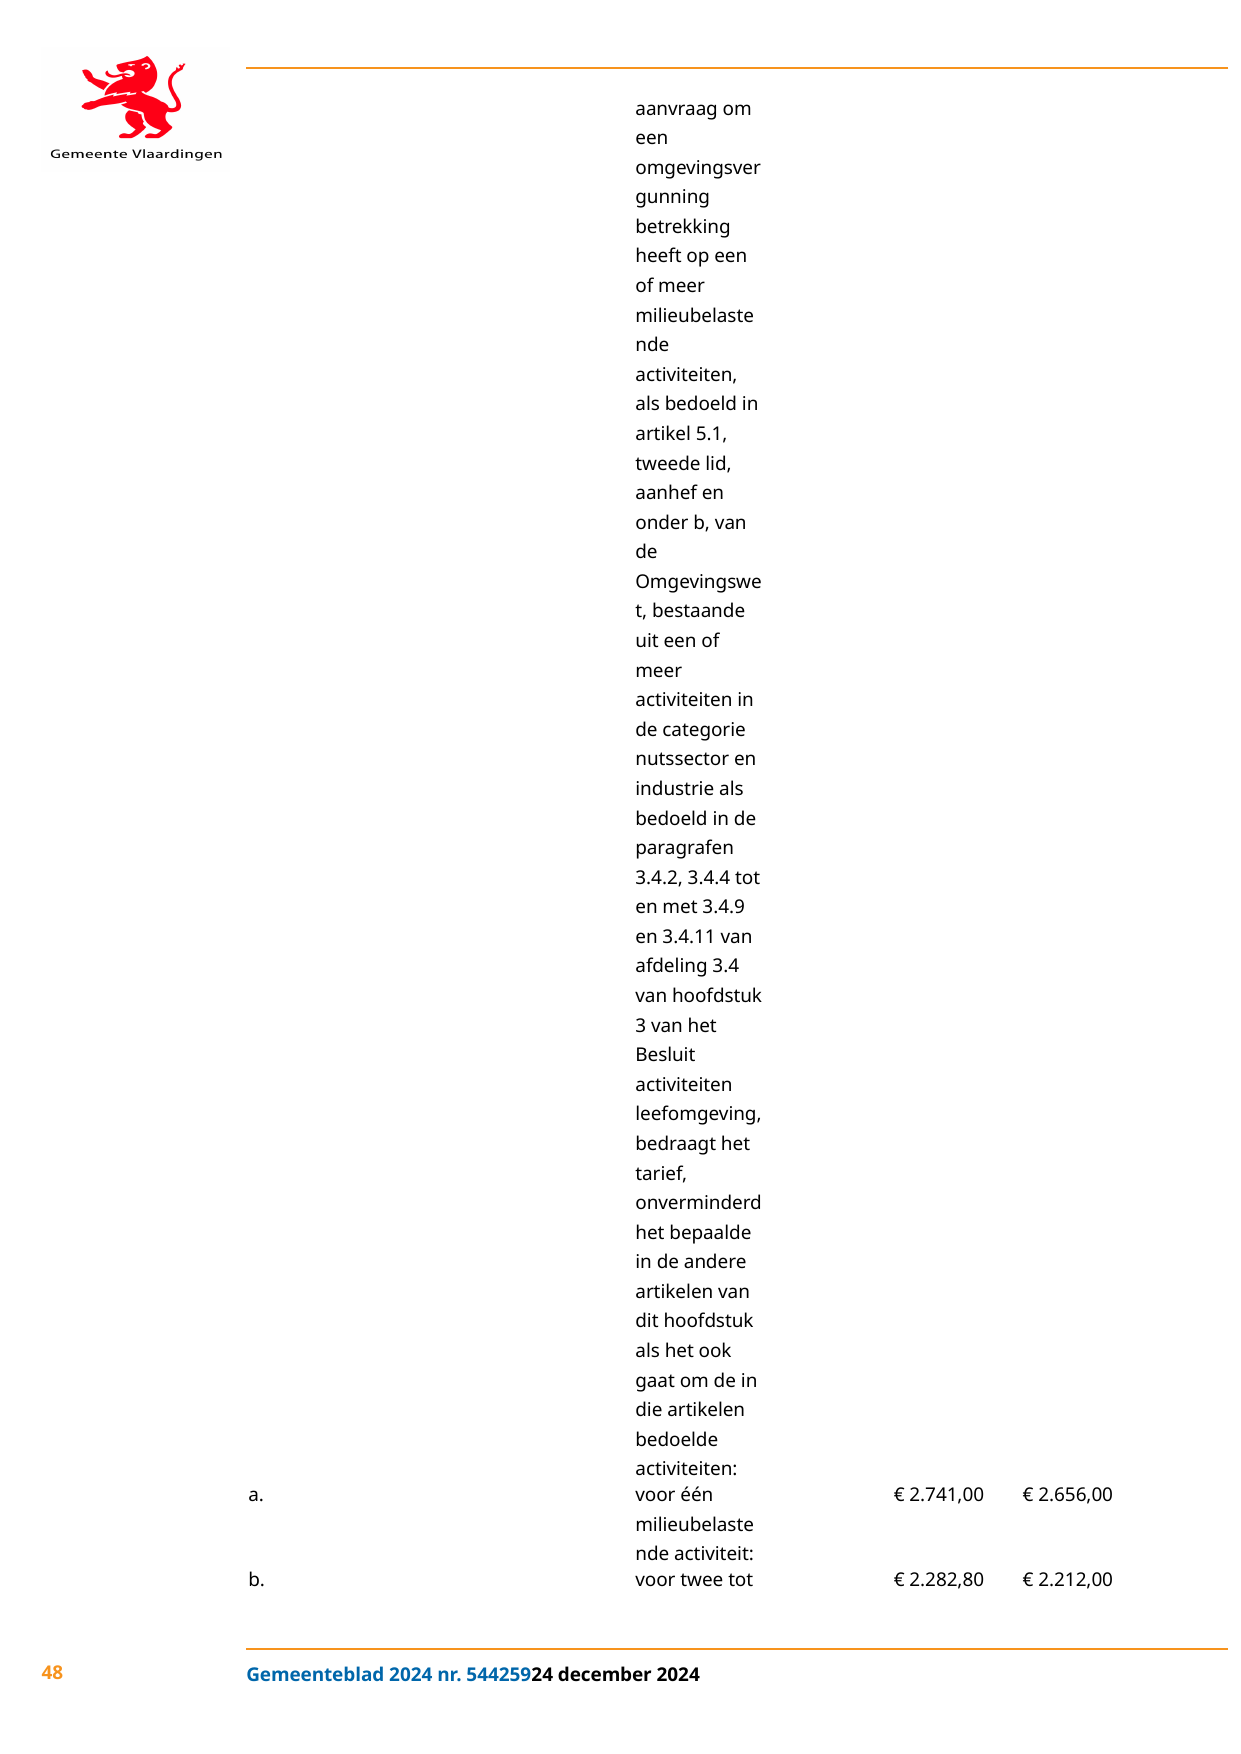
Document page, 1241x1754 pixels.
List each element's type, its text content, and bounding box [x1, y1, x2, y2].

table_cell [377, 1566, 506, 1592]
table_cell € 2.741,00 [894, 1481, 1022, 1566]
table_cell voor twee tot [635, 1566, 764, 1592]
table_cell € 2.656,00 [1023, 1481, 1152, 1566]
table_cell [506, 1481, 635, 1566]
table_cell a. [248, 1481, 377, 1566]
table_cell [764, 1481, 893, 1566]
table_cell € 2.282,80 [894, 1566, 1022, 1592]
picture [41, 47, 231, 172]
table_cell aanvraag om een omgevingsvergunning betrekking heeft op een of meer milieubelastende activiteiten, als bedoeld in artikel 5.1, tweede lid, aanhef en onder b, van de Omgevingswet, bestaande uit een of meer activiteiten in de categorie nutssector en industrie als bedoeld in de paragrafen 3.4.2, 3.4.4 tot en met 3.4.9 en 3.4.11 van afdeling 3.4 van hoofdstuk 3 van het Besluit activiteiten leefomgeving, bedraagt het tarief, onverminderd het bepaalde in de andere artikelen van dit hoofdstuk als het ook gaat om de in die artikelen bedoelde activiteiten: [635, 95, 764, 1481]
table_cell [377, 95, 506, 1481]
table_cell [377, 1481, 506, 1566]
table_cell [764, 95, 893, 1481]
table_cell [248, 95, 377, 1481]
table_cell € 2.212,00 [1023, 1566, 1152, 1592]
table_cell [506, 1566, 635, 1592]
table_cell [894, 95, 1022, 1481]
table_cell b. [248, 1566, 377, 1592]
table_cell [506, 95, 635, 1481]
table_cell voor één milieubelastende activiteit: [635, 1481, 764, 1566]
table_cell [764, 1566, 893, 1592]
table_cell [1023, 95, 1152, 1481]
